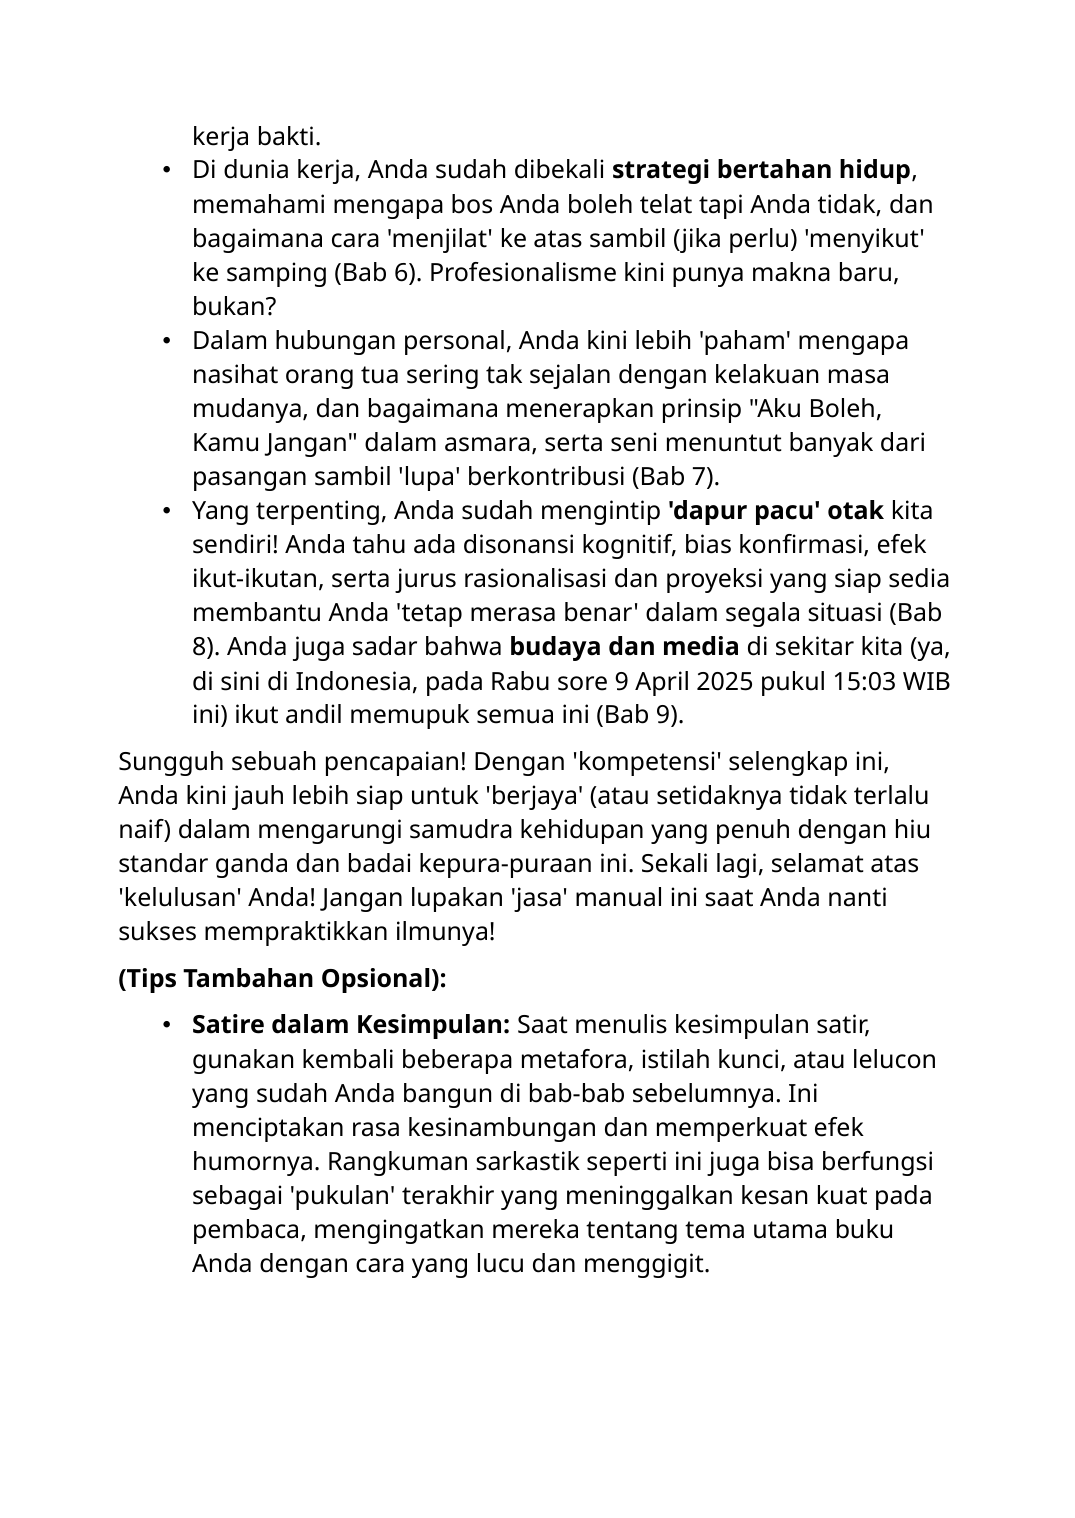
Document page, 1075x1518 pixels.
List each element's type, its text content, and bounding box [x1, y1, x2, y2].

list kerja bakti. [162, 118, 957, 152]
text (Tips Tambahan Opsional): [118, 961, 957, 995]
list Di dunia kerja, Anda sudah dibekali strategi bertahan hidup, memahami mengapa bos Anda boleh telat tapi Anda tidak, dan bagaimana cara 'menjilat' ke atas sambil (jika perlu) 'menyikut' ke samping (Bab 6). Profesionalisme kini punya makna baru, bukan? [162, 152, 957, 322]
list Dalam hubungan personal, Anda kini lebih 'paham' mengapa nasihat orang tua sering tak sejalan dengan kelakuan masa mudanya, dan bagaimana menerapkan prinsip "Aku Boleh, Kamu Jangan" dalam asmara, serta seni menuntut banyak dari pasangan sambil 'lupa' berkontribusi (Bab 7). [162, 322, 957, 493]
list Satire dalam Kesimpulan: Saat menulis kesimpulan satir, gunakan kembali beberapa metafora, istilah kunci, atau lelucon yang sudah Anda bangun di bab-bab sebelumnya. Ini menciptakan rasa kesinambungan dan memperkuat efek humornya. Rangkuman sarkastik seperti ini juga bisa berfungsi sebagai 'pukulan' terakhir yang meninggalkan kesan kuat pada pembaca, mengingatkan mereka tentang tema utama buku Anda dengan cara yang lucu dan menggigit. [162, 1007, 957, 1280]
text Sungguh sebuah pencapaian! Dengan 'kompetensi' selengkap ini, Anda kini jauh lebih siap untuk 'berjaya' (atau setidaknya tidak terlalu naif) dalam mengarungi samudra kehidupan yang penuh dengan hiu standar ganda dan badai kepura-puraan ini. Sekali lagi, selamat atas 'kelulusan' Anda! Jangan lupakan 'jasa' manual ini saat Anda nanti sukses mempraktikkan ilmunya! [118, 744, 957, 948]
list Yang terpenting, Anda sudah mengintip 'dapur pacu' otak kita sendiri! Anda tahu ada disonansi kognitif, bias konfirmasi, efek ikut-ikutan, serta jurus rasionalisasi dan proyeksi yang siap sedia membantu Anda 'tetap merasa benar' dalam segala situasi (Bab 8). Anda juga sadar bahwa budaya dan media di sekitar kita (ya, di sini di Indonesia, pada Rabu sore 9 April 2025 pukul 15:03 WIB ini) ikut andil memupuk semua ini (Bab 9). [162, 493, 957, 731]
